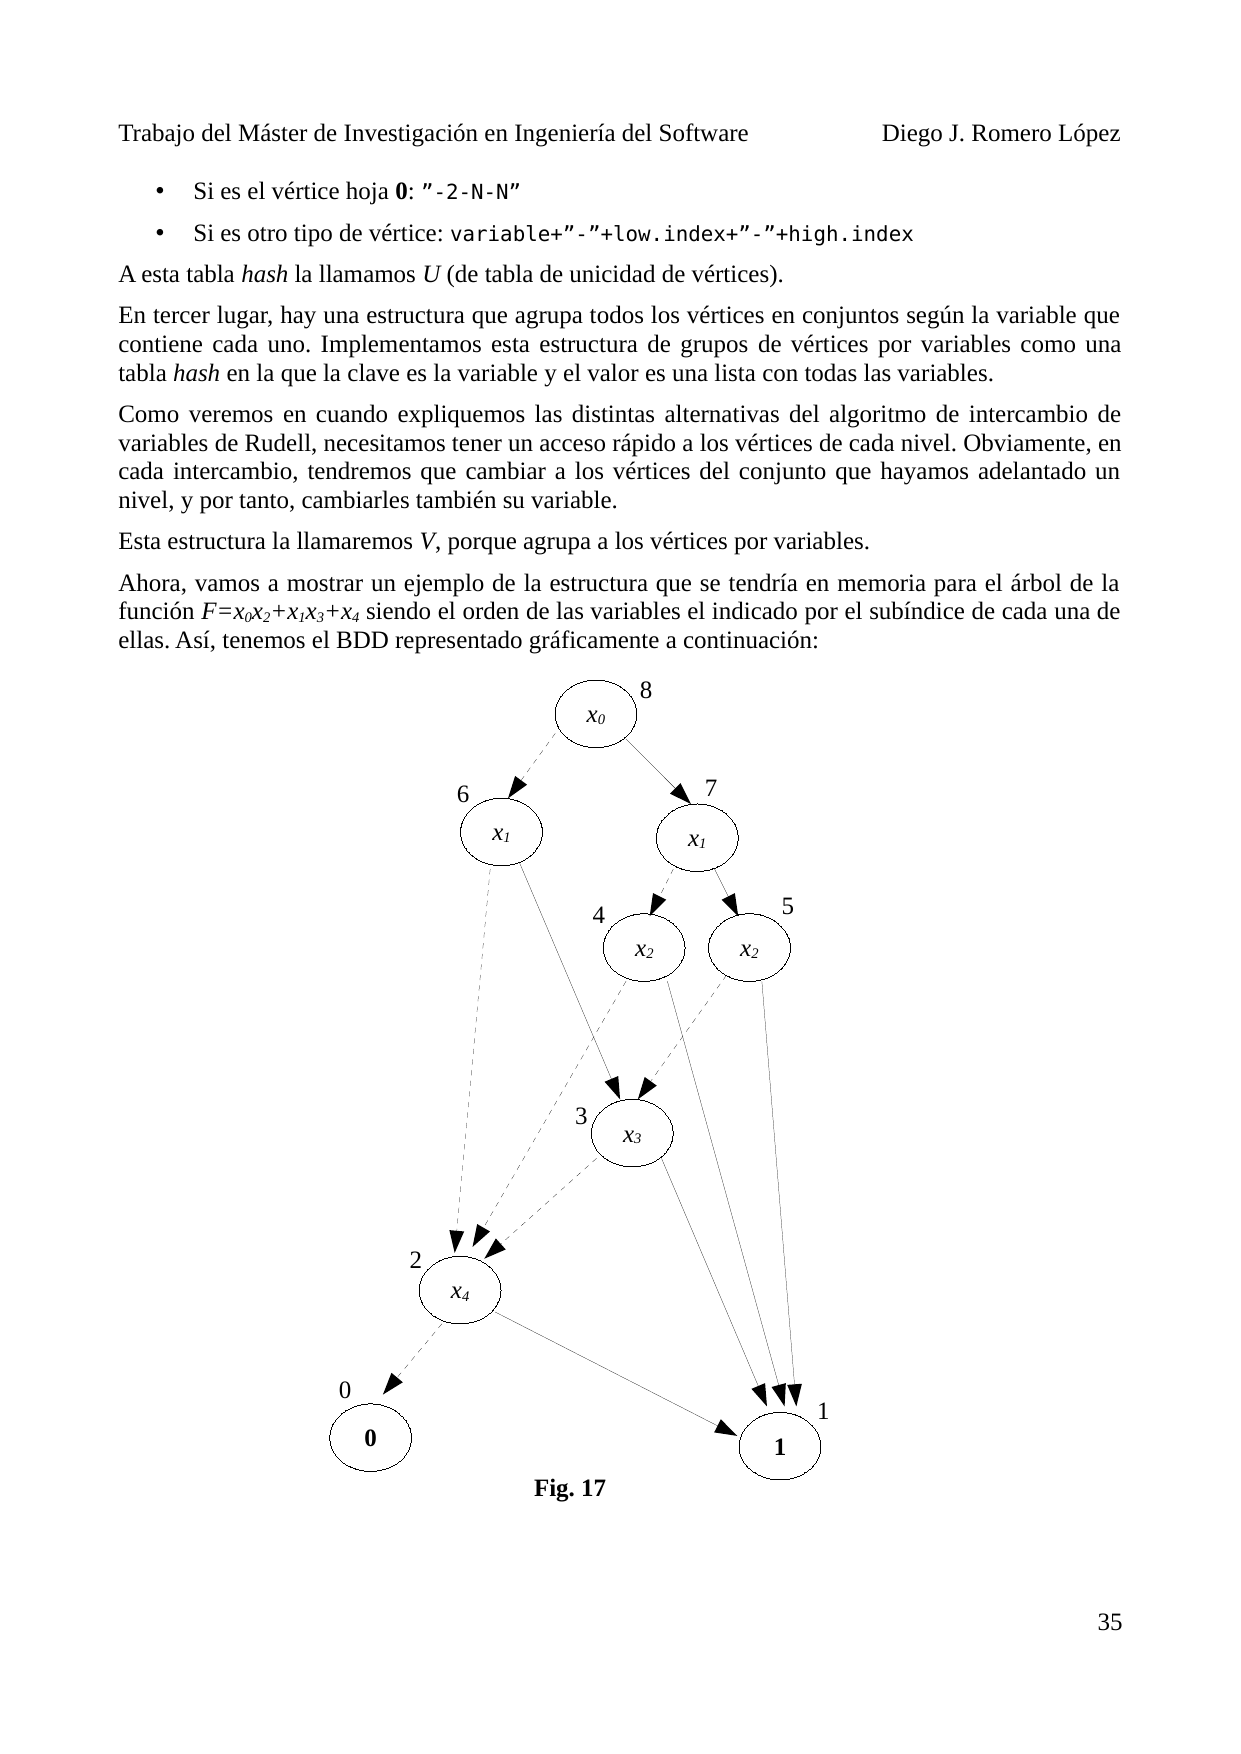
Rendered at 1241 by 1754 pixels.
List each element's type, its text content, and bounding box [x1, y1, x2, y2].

text A esta tabla hash la llamamos U (de tabla de unicidad de vértices). [118, 259, 1122, 288]
text Esta estructura la llamaremos V, porque agrupa a los vértices por variables. [118, 526, 1122, 555]
text En tercer lugar, hay una estructura que agrupa todos los vértices en conjuntos según la variable que contiene cada uno. Implementamos esta estructura de grupos de vértices por variables como una tabla hash en la que la clave es la variable y el valor es una lista con todas las variables. [118, 300, 1122, 386]
text Como veremos en cuando expliquemos las distintas alternativas del algoritmo de intercambio de variables de Rudell, necesitamos tener un acceso rápido a los vértices de cada nivel. Obviamente, en cada intercambio, tendremos que cambiar a los vértices del conjunto que hayamos adelantado un nivel, y por tanto, cambiarles también su variable. [118, 399, 1122, 514]
list Si es otro tipo de vértice: variable+”-”+low.index+”-”+high.index [156, 218, 1122, 246]
list Si es el vértice hoja 0: ”-2-N-N” [156, 176, 1122, 205]
text Ahora, vamos a mostrar un ejemplo de la estructura que se tendría en memoria para el árbol de la función F=x0x2+x1x3+x4 siendo el orden de las variables el indicado por el subíndice de cada una de ellas. Así, tenemos el BDD representado gráficamente a continuación: [118, 568, 1122, 654]
